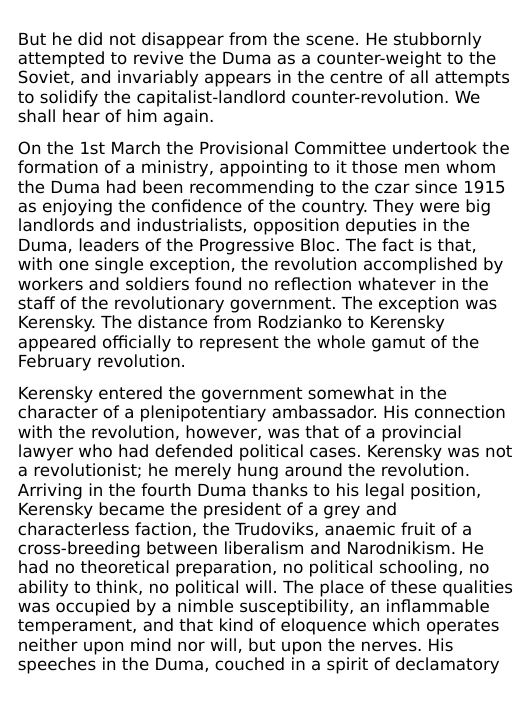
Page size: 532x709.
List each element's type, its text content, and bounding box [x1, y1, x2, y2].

text On the 1st March the Provisional Committee undertook the formation of a ministry, appointing to it those men whom the Duma had been recommending to the czar since 1915 as enjoying the confidence of the country. They were big landlords and industrialists, opposition deputies in the Duma, leaders of the Progressive Bloc. The fact is that, with one single exception, the revolution accomplished by workers and soldiers found no reflection whatever in the staff of the revolutionary government. The exception was Kerensky. The distance from Rodzianko to Kerensky appeared officially to represent the whole gamut of the February revolution. [18, 139, 514, 371]
text But he did not disappear from the scene. He stubbornly attempted to revive the Duma as a counter-weight to the Soviet, and invariably appears in the centre of all attempts to solidify the capitalist-landlord counter-revolution. We shall hear of him again. [18, 29, 514, 126]
text Kerensky entered the government somewhat in the character of a plenipotentiary ambassador. His connection with the revolution, however, was that of a provincial lawyer who had defended political cases. Kerensky was not a revolutionist; he merely hung around the revolution. Arriving in the fourth Duma thanks to his legal position, Kerensky became the president of a grey and characterless faction, the Trudoviks, anaemic fruit of a cross-breeding between liberalism and Narodnikism. He had no theoretical preparation, no political schooling, no ability to think, no political will. The place of these qualities was occupied by a nimble susceptibility, an inflammable temperament, and that kind of eloquence which operates neither upon mind nor will, but upon the nerves. His speeches in the Duma, couched in a spirit of declamatory [18, 384, 514, 674]
